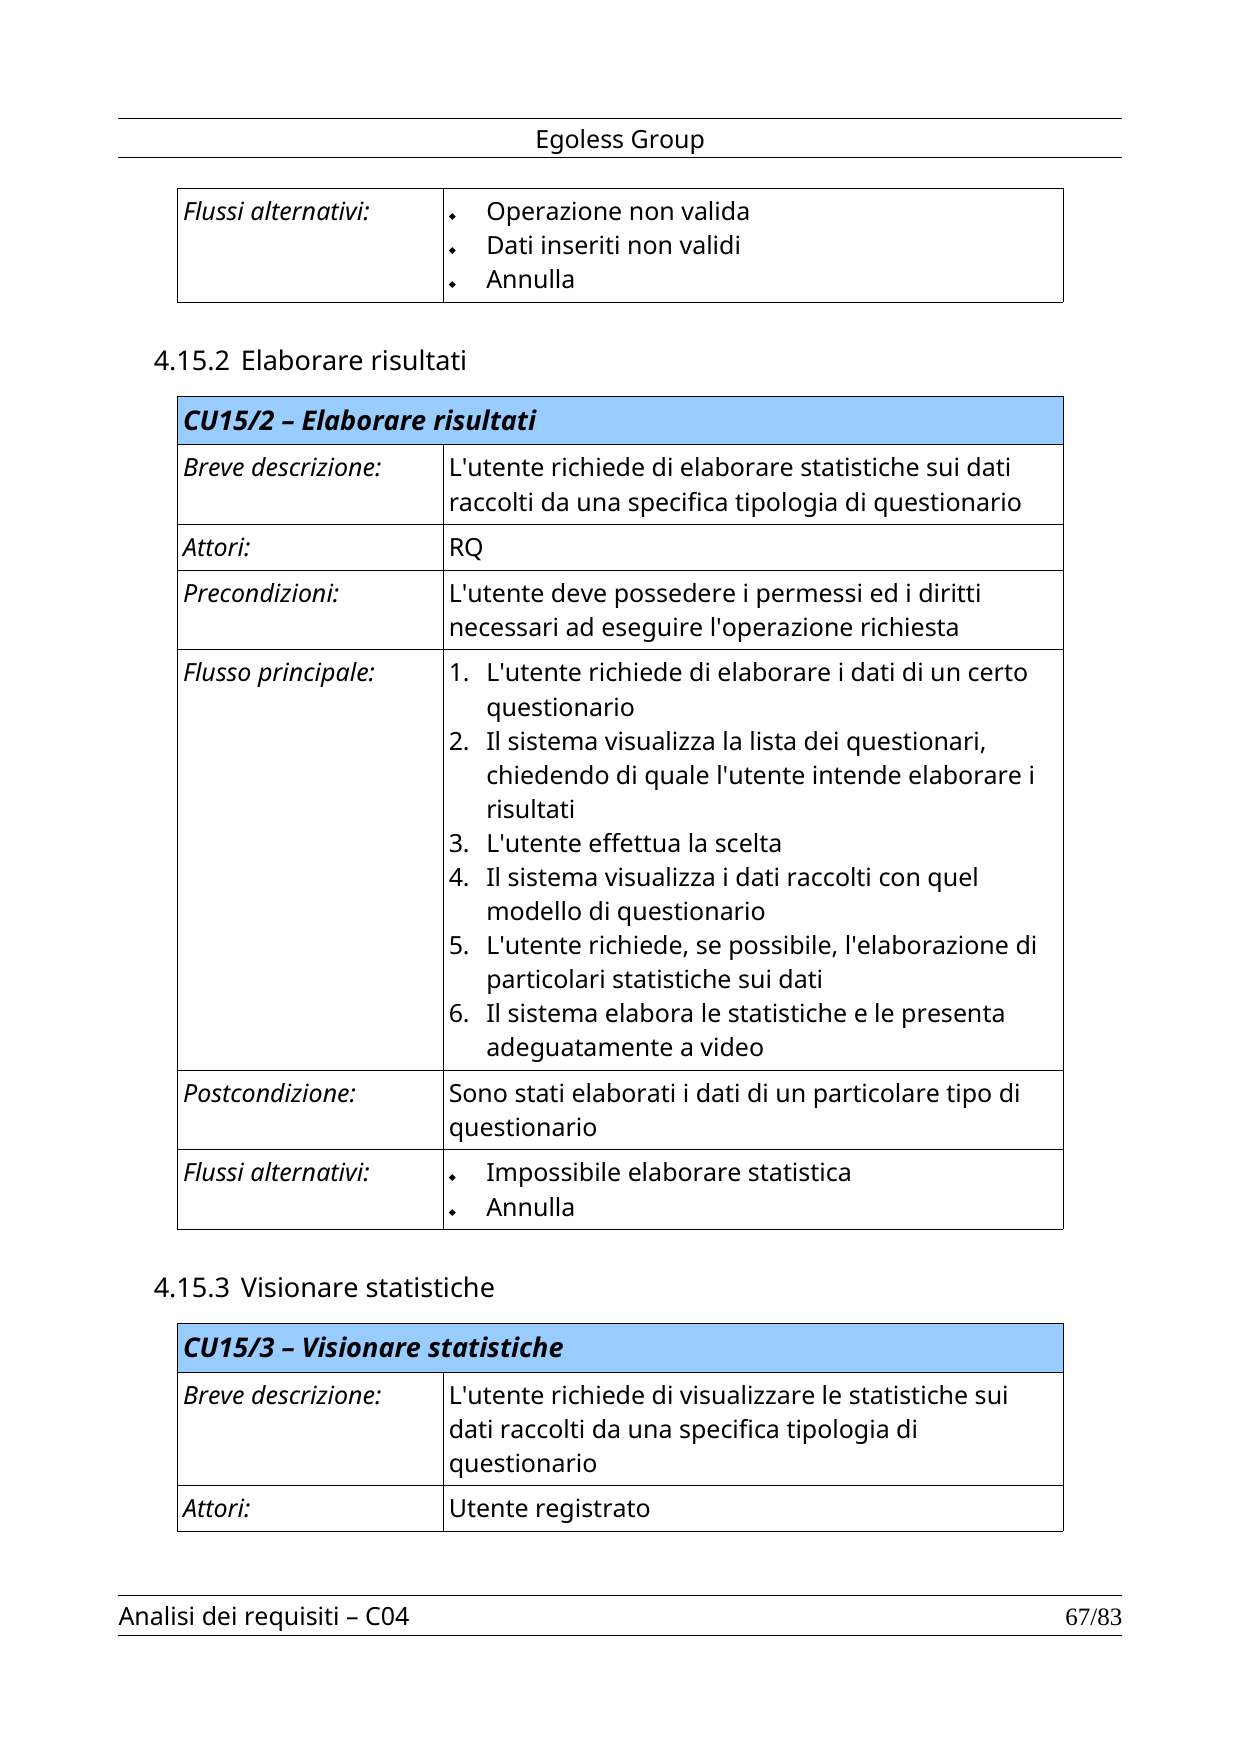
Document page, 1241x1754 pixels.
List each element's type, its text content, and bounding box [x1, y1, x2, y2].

table_cell Breve descrizione: [178, 1373, 443, 1485]
table_cell Flussi alternativi: [178, 189, 443, 302]
subtitle Visionare statistiche [153, 1268, 1122, 1305]
table_cell Flussi alternativi: [178, 1150, 443, 1229]
table_cell L'utente deve possedere i permessi ed i diritti necessari ad eseguire l'operazione richiesta [444, 571, 1063, 649]
table_cell Impossibile elaborare statistica Annulla [444, 1150, 1063, 1229]
table_cell RQ [444, 525, 1063, 569]
table_cell L'utente richiede di elaborare i dati di un certo questionario Il sistema visualizza la lista dei questionari, chiedendo di quale l'utente intende elaborare i risultati L'utente effettua la scelta Il sistema visualizza i dati raccolti con quel modello di questionario L'utente richiede, se possibile, l'elaborazione di particolari statistiche sui dati Il sistema elabora le statistiche e le presenta adeguatamente a video [444, 650, 1063, 1069]
table_cell Attori: [178, 525, 443, 569]
table_cell Flusso principale: [178, 650, 443, 1069]
table_cell L'utente richiede di visualizzare le statistiche sui dati raccolti da una specifica tipologia di questionario [444, 1373, 1063, 1485]
table_cell Postcondizione: [178, 1071, 443, 1149]
table_cell Sono stati elaborati i dati di un particolare tipo di questionario [444, 1071, 1063, 1149]
table_cell L'utente richiede di elaborare statistiche sui dati raccolti da una specifica tipologia di questionario [444, 445, 1063, 524]
table_cell Breve descrizione: [178, 445, 443, 524]
table_header CU15/3 – Visionare statistiche [178, 1324, 1063, 1372]
table_cell Utente registrato [444, 1486, 1063, 1531]
table_cell Operazione non valida Dati inseriti non validi Annulla [444, 189, 1063, 302]
table_cell Attori: [178, 1486, 443, 1531]
subtitle Elaborare risultati [153, 341, 1122, 378]
table_header CU15/2 – Elaborare risultati [178, 397, 1063, 444]
table_cell Precondizioni: [178, 571, 443, 649]
